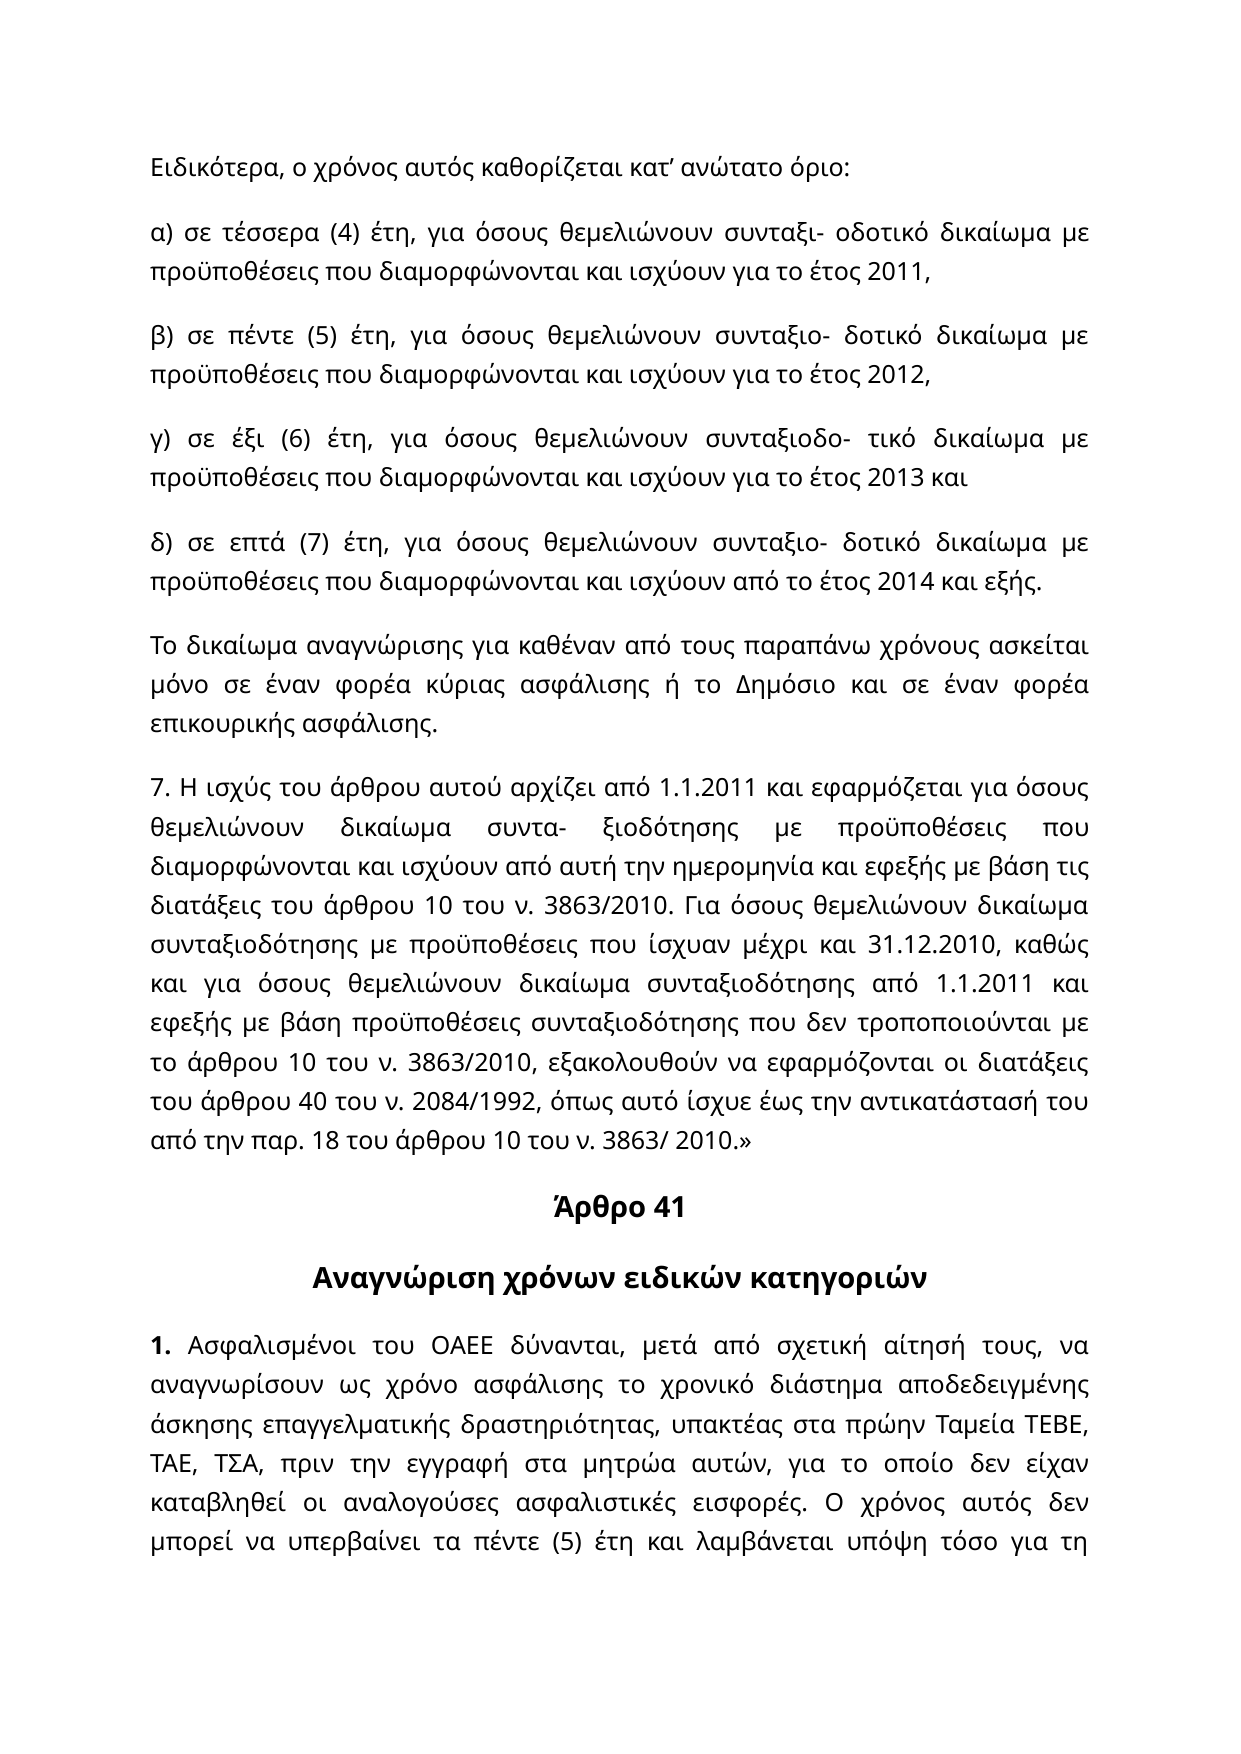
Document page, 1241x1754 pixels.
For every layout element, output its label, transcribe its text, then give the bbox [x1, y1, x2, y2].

text β) σε πέντε (5) έτη, για όσους θεμελιώνουν συνταξιο- δοτικό δικαίωμα με προϋποθέσεις που διαμορφώνονται και ισχύουν για το έτος 2012, [150, 317, 1090, 391]
text Το δικαίωμα αναγνώρισης για καθέναν από τους παραπάνω χρόνους ασκείται μόνο σε έναν φορέα κύριας ασφάλισης ή το Δημόσιο και σε έναν φορέα επικουρικής ασφάλισης. [150, 627, 1090, 740]
text γ) σε έξι (6) έτη, για όσους θεμελιώνουν συνταξιοδο- τικό δικαίωμα με προϋποθέσεις που διαμορφώνονται και ισχύουν για το έτος 2013 και [150, 421, 1090, 494]
text δ) σε επτά (7) έτη, για όσους θεμελιώνουν συνταξιο- δοτικό δικαίωμα με προϋποθέσεις που διαμορφώνονται και ισχύουν από το έτος 2014 και εξής. [150, 524, 1090, 597]
text α) σε τέσσερα (4) έτη, για όσους θεμελιώνουν συνταξι- οδοτικό δικαίωμα με προϋποθέσεις που διαμορφώνονται και ισχύουν για το έτος 2011, [150, 214, 1090, 287]
text 1. Ασφαλισμένοι του ΟΑΕΕ δύνανται, μετά από σχετική αίτησή τους, να αναγνωρίσουν ως χρόνο ασφάλισης το χρονικό διάστημα αποδεδειγμένης άσκησης επαγγελματικής δραστηριότητας, υπακτέας στα πρώην Ταμεία ΤΕΒΕ, ΤΑΕ, ΤΣΑ, πριν την εγγραφή στα μητρώα αυτών, για το οποίο δεν είχαν καταβληθεί οι αναλογούσες ασφαλιστικές εισφορές. Ο χρόνος αυτός δεν μπορεί να υπερβαίνει τα πέντε (5) έτη και λαμβάνεται υπόψη τόσο για τη [150, 1328, 1090, 1558]
text Ειδικότερα, ο χρόνος αυτός καθορίζεται κατ’ ανώτατο όριο: [150, 150, 1090, 184]
subtitle Αναγνώριση χρόνων ειδικών κατηγοριών [150, 1257, 1090, 1297]
subtitle Άρθρο 41 [150, 1187, 1090, 1226]
text 7. Η ισχύς του άρθρου αυτού αρχίζει από 1.1.2011 και εφαρμόζεται για όσους θεμελιώνουν δικαίωμα συντα- ξιοδότησης με προϋποθέσεις που διαμορφώνονται και ισχύουν από αυτή την ημερομηνία και εφεξής με βάση τις διατάξεις του άρθρου 10 του ν. 3863/2010. Για όσους θεμελιώνουν δικαίωμα συνταξιοδότησης με προϋποθέσεις που ίσχυαν μέχρι και 31.12.2010, καθώς και για όσους θεμελιώνουν δικαίωμα συνταξιοδότησης από 1.1.2011 και εφεξής με βάση προϋποθέσεις συνταξιοδότησης που δεν τροποποιούνται με το άρθρου 10 του ν. 3863/2010, εξακολουθούν να εφαρμόζονται οι διατάξεις του άρθρου 40 του ν. 2084/1992, όπως αυτό ίσχυε έως την αντικατάστασή του από την παρ. 18 του άρθρου 10 του ν. 3863/ 2010.» [150, 770, 1090, 1157]
